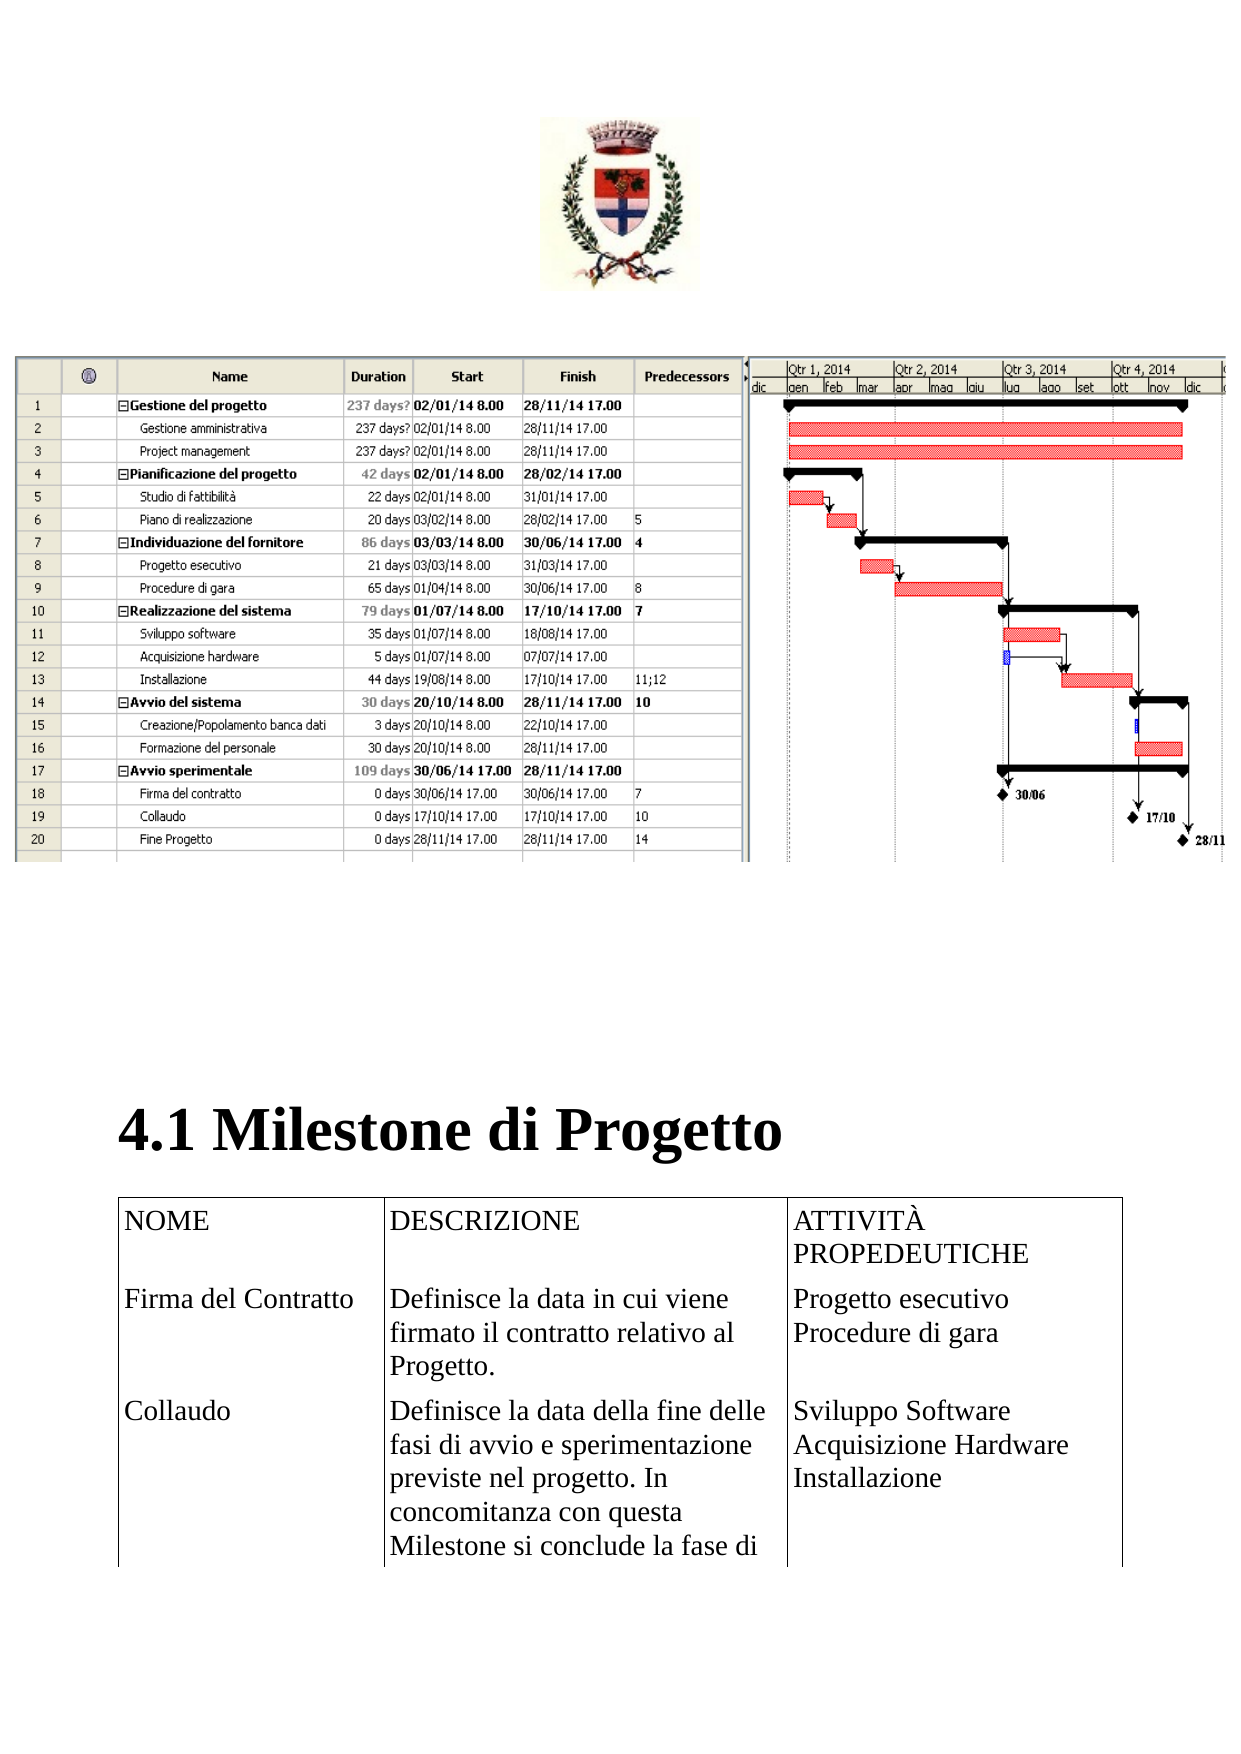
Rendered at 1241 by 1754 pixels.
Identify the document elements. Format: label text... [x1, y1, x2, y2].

table_header DESCRIZIONE [385, 1198, 787, 1276]
table_cell Definisce la data della fine delle fasi di avvio e sperimentazione previste nel progetto. In concomitanza con questa Milestone si conclude la fase di [385, 1388, 787, 1567]
table_cell Firma del Contratto [119, 1276, 384, 1388]
table_cell Definisce la data in cui viene firmato il contratto relativo al Progetto. [385, 1276, 787, 1388]
table_cell Progetto esecutivo Procedure di gara [788, 1276, 1122, 1388]
table_header NOME [119, 1198, 384, 1276]
table_cell Sviluppo Software Acquisizione Hardware Installazione [788, 1388, 1122, 1567]
table_cell Collaudo [119, 1388, 384, 1567]
text 4.1 Milestone di Progetto [118, 1091, 1122, 1163]
table_header ATTIVITÀ PROPEDEUTICHE [788, 1198, 1122, 1276]
picture [14, 356, 1226, 862]
picture [540, 117, 700, 291]
